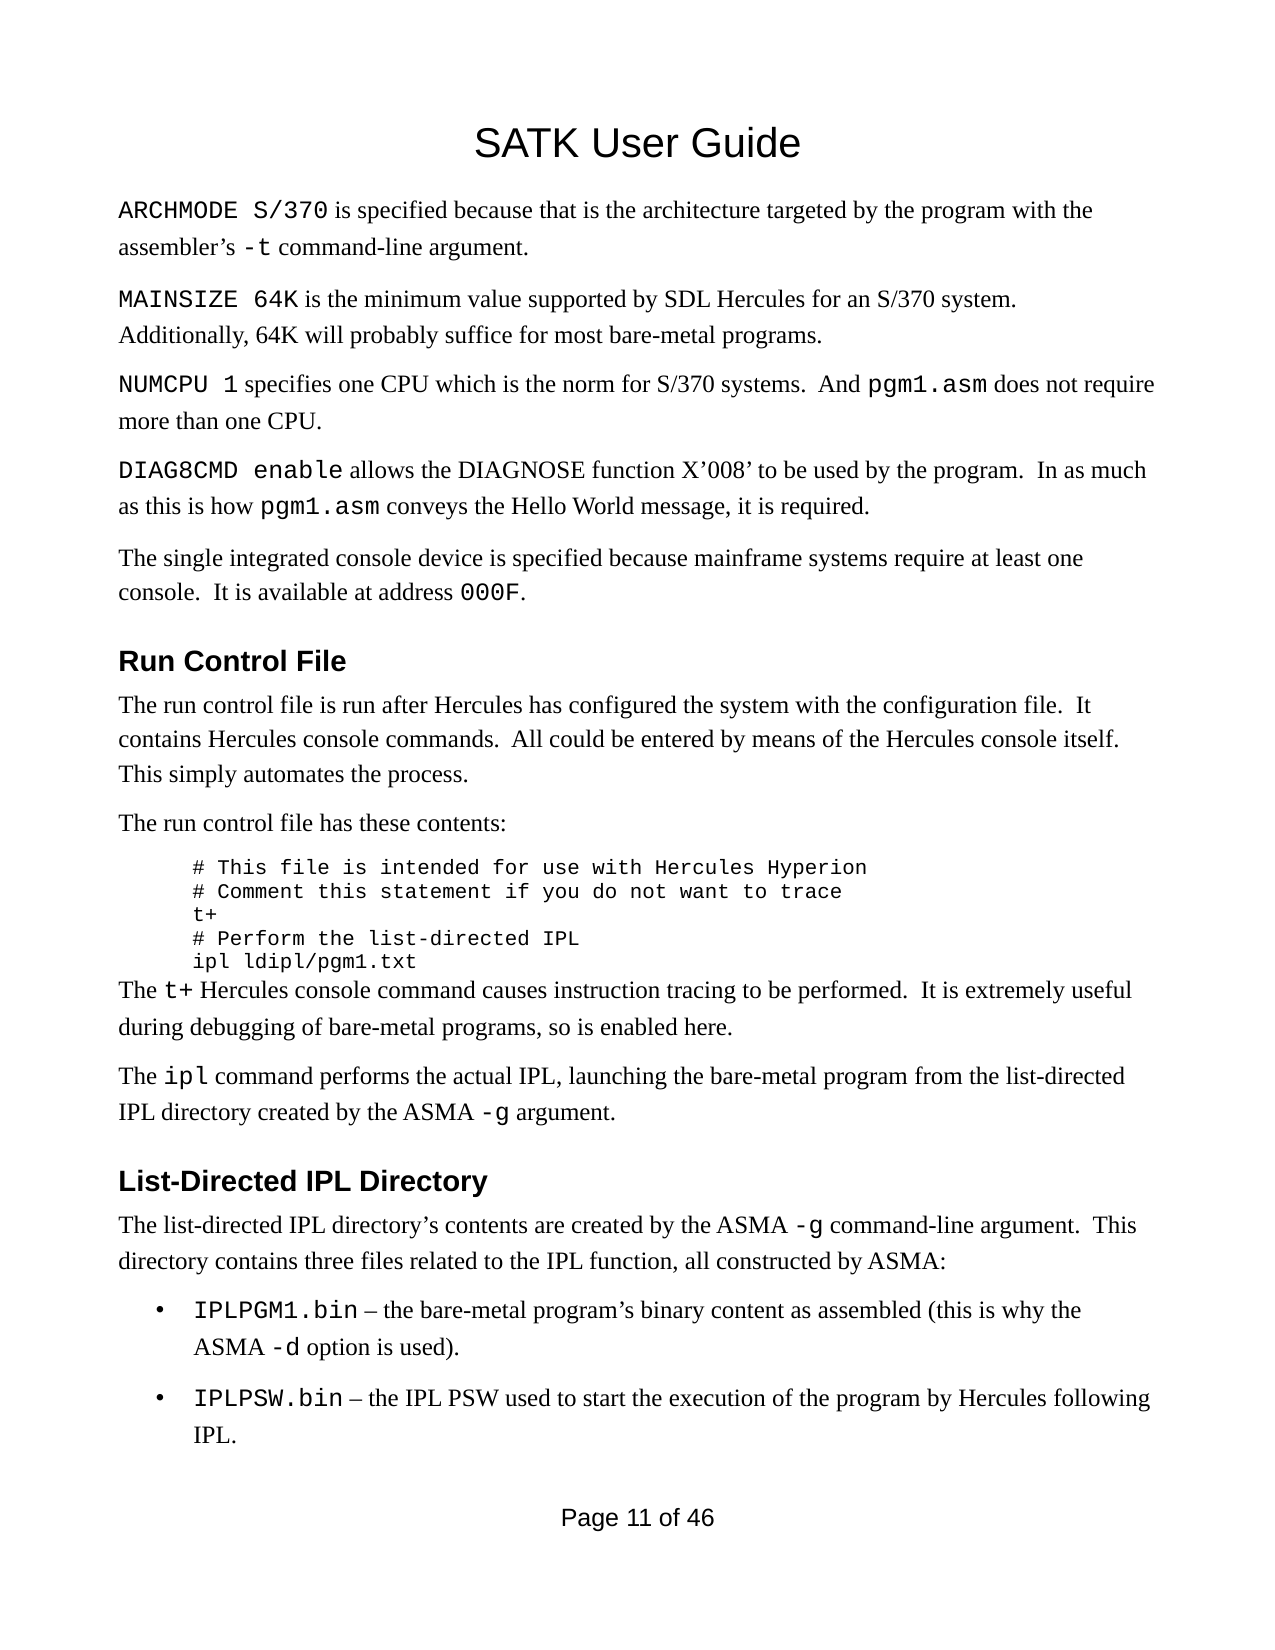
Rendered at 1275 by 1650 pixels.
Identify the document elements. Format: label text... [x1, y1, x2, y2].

text NUMCPU 1 specifies one CPU which is the norm for S/370 systems. And pgm1.asm does not require more than one CPU. [118, 369, 1157, 434]
text MAINSIZE 64K is the minimum value supported by SDL Hercules for an S/370 system. Additionally, 64K will probably suffice for most bare-metal programs. [118, 284, 1157, 349]
text t+ [192, 904, 1157, 928]
text ipl ldipl/pgm1.txt [192, 952, 1157, 975]
list IPLPSW.bin – the IPL PSW used to start the execution of the program by Hercules following IPL. [156, 1383, 1157, 1449]
subtitle List-Directed IPL Directory [118, 1163, 1157, 1197]
text # Perform the list-directed IPL [192, 928, 1157, 952]
text DIAG8CMD enable allows the DIAGNOSE function X’008’ to be used by the program. In as much as this is how pgm1.asm conveys the Hello World message, it is required. [118, 455, 1157, 522]
subtitle Run Control File [118, 644, 1157, 677]
text The run control file is run after Hercules has configured the system with the configuration file. It contains Hercules console commands. All could be entered by means of the Hercules console itself. This simply automates the process. [118, 690, 1157, 788]
text The single integrated console device is specified because mainframe systems require at least one console. It is available at address 000F. [118, 543, 1157, 608]
text The list-directed IPL directory’s contents are created by the ASMA -g command-line argument. This directory contains three files related to the IPL function, all constructed by ASMA: [118, 1210, 1157, 1275]
text The t+ Hercules console command causes instruction tracing to be performed. It is extremely useful during debugging of bare-metal programs, so is enabled here. [118, 975, 1157, 1041]
text # This file is intended for use with Hercules Hyperion [192, 857, 1157, 881]
text # Comment this statement if you do not want to trace [192, 881, 1157, 904]
text ARCHMODE S/370 is specified because that is the architecture targeted by the program with the assembler’s -t command-line argument. [118, 196, 1157, 263]
list IPLPGM1.bin – the bare-metal program’s binary content as assembled (this is why the ASMA -d option is used). [156, 1295, 1157, 1363]
text The run control file has these contents: [118, 808, 1157, 837]
text The ipl command performs the actual IPL, launching the bare-metal program from the list-directed IPL directory created by the ASMA -g argument. [118, 1061, 1157, 1128]
